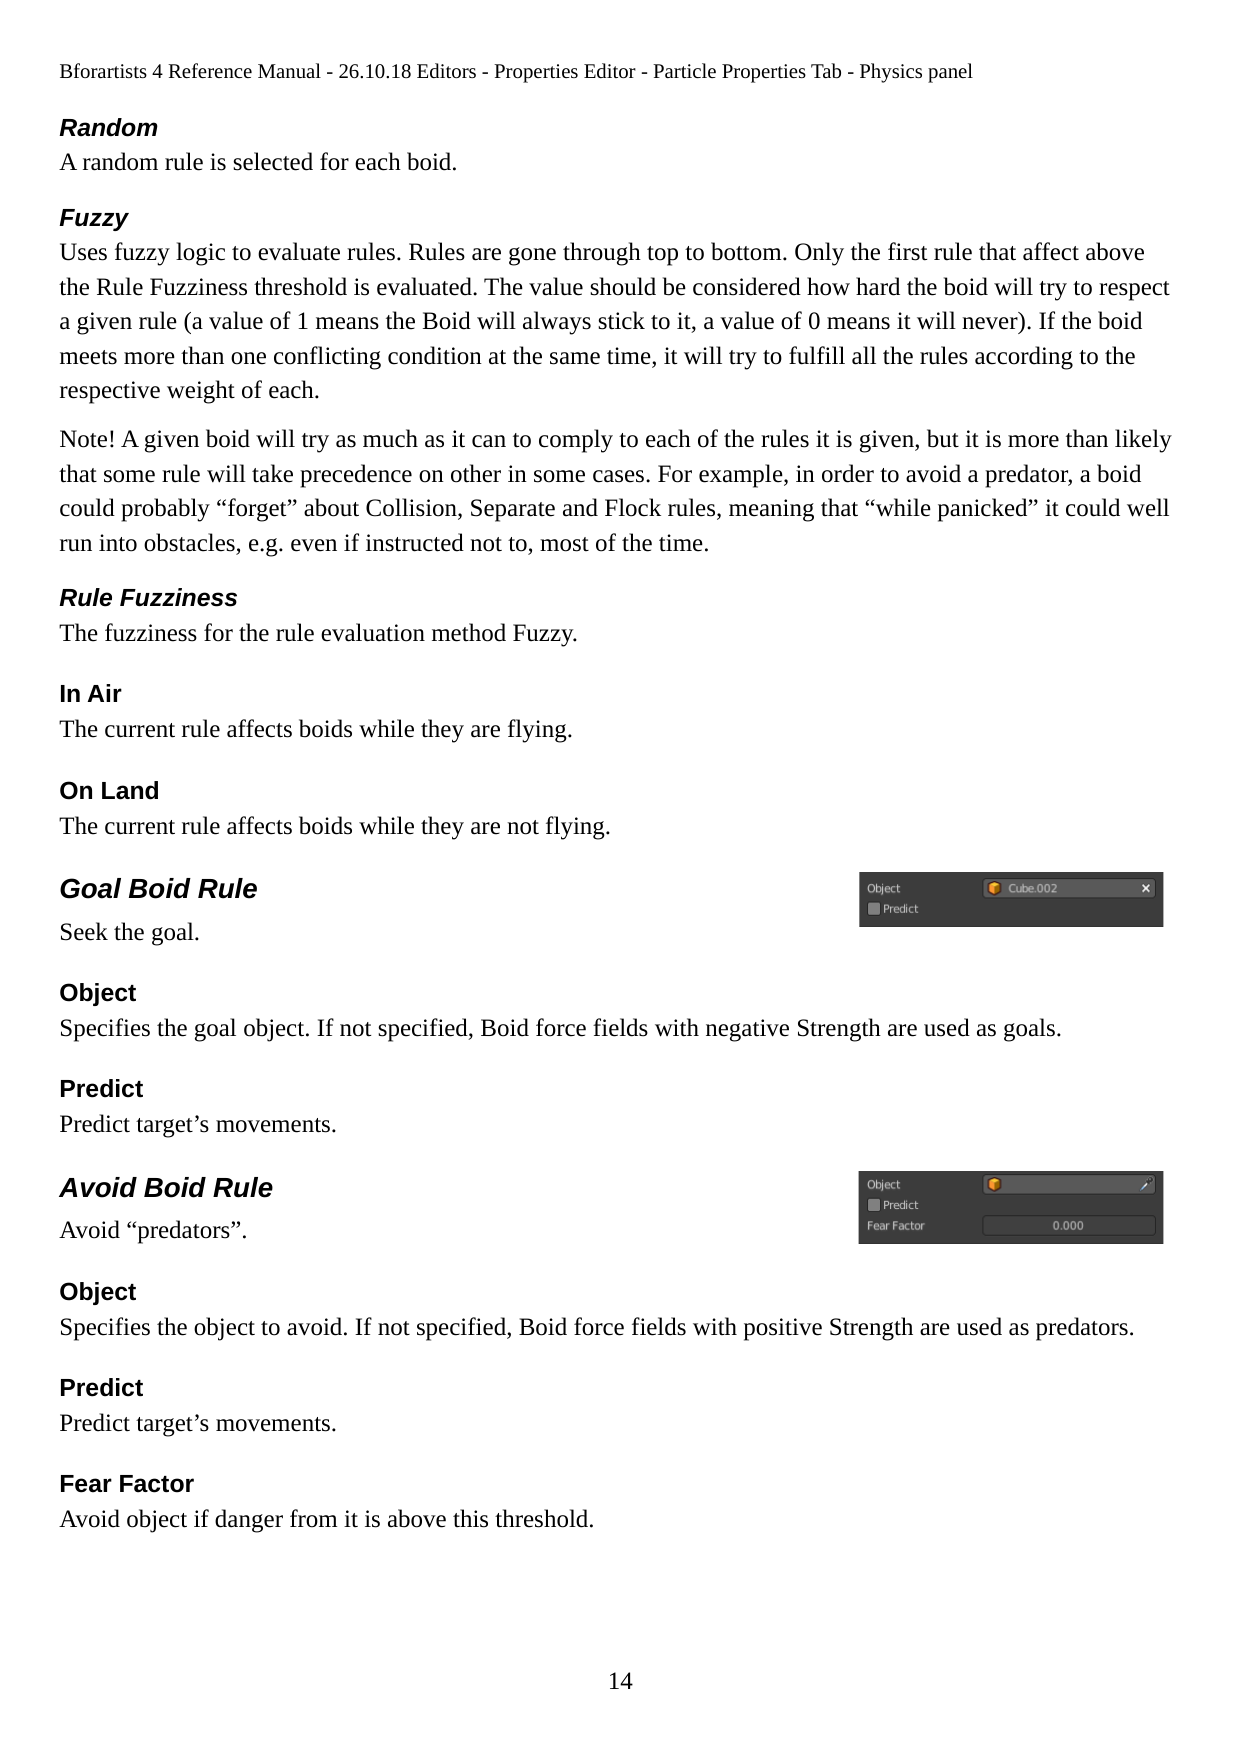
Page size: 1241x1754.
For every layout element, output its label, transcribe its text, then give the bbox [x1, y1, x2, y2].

text The current rule affects boids while they are not flying. [59, 811, 1181, 839]
subtitle [1164, 1171, 1181, 1203]
subtitle On Land [59, 776, 1181, 804]
text Uses fuzzy logic to evaluate rules. Rules are gone through top to bottom. Only the first rule that affect above the Rule Fuzziness threshold is evaluated. The value should be considered how hard the boid will try to respect a given rule (a value of 1 means the Boid will always stick to it, a value of 0 means it will never). If the boid meets more than one conflicting condition at the same time, it will try to fulfill all the rules according to the respective weight of each. [59, 237, 1181, 404]
subtitle Fear Factor [59, 1469, 1181, 1498]
text Avoid “predators”. [59, 1215, 858, 1244]
text Specifies the object to avoid. If not specified, Boid force fields with positive Strength are used as predators. [59, 1312, 1181, 1340]
text The current rule affects boids while they are flying. [59, 714, 1181, 743]
picture [859, 872, 1164, 927]
text A random rule is selected for each boid. [59, 147, 1181, 176]
subtitle In Air [59, 679, 1181, 708]
text Note! A given boid will try as much as it can to comply to each of the rules it is given, but it is more than likely that some rule will take precedence on other in some cases. For example, in order to avoid a predator, a boid could probably “forget” about Collision, Separate and Flock rules, meaning that “while panicked” it could well run into obstacles, e.g. even if instructed not to, most of the time. [59, 424, 1181, 557]
text Avoid object if danger from it is above this threshold. [59, 1504, 1181, 1533]
subtitle Goal Boid Rule [59, 872, 859, 904]
text Predict target’s movements. [59, 1109, 1181, 1138]
subtitle Fuzzy [59, 203, 1181, 231]
text Specifies the goal object. If not specified, Boid force fields with negative Strength are used as goals. [59, 1013, 1181, 1042]
subtitle Object [59, 978, 1181, 1007]
subtitle Avoid Boid Rule [59, 1171, 858, 1203]
text Predict target’s movements. [59, 1408, 1181, 1437]
subtitle Predict [59, 1074, 1181, 1103]
text [1164, 1215, 1181, 1244]
text Seek the goal. [59, 917, 1181, 945]
subtitle Object [59, 1277, 1181, 1305]
subtitle Predict [59, 1373, 1181, 1402]
text The fuzziness for the rule evaluation method Fuzzy. [59, 618, 1181, 647]
subtitle Rule Fuzziness [59, 583, 1181, 612]
subtitle Random [59, 113, 1181, 141]
picture [858, 1171, 1164, 1244]
subtitle [1164, 872, 1181, 904]
